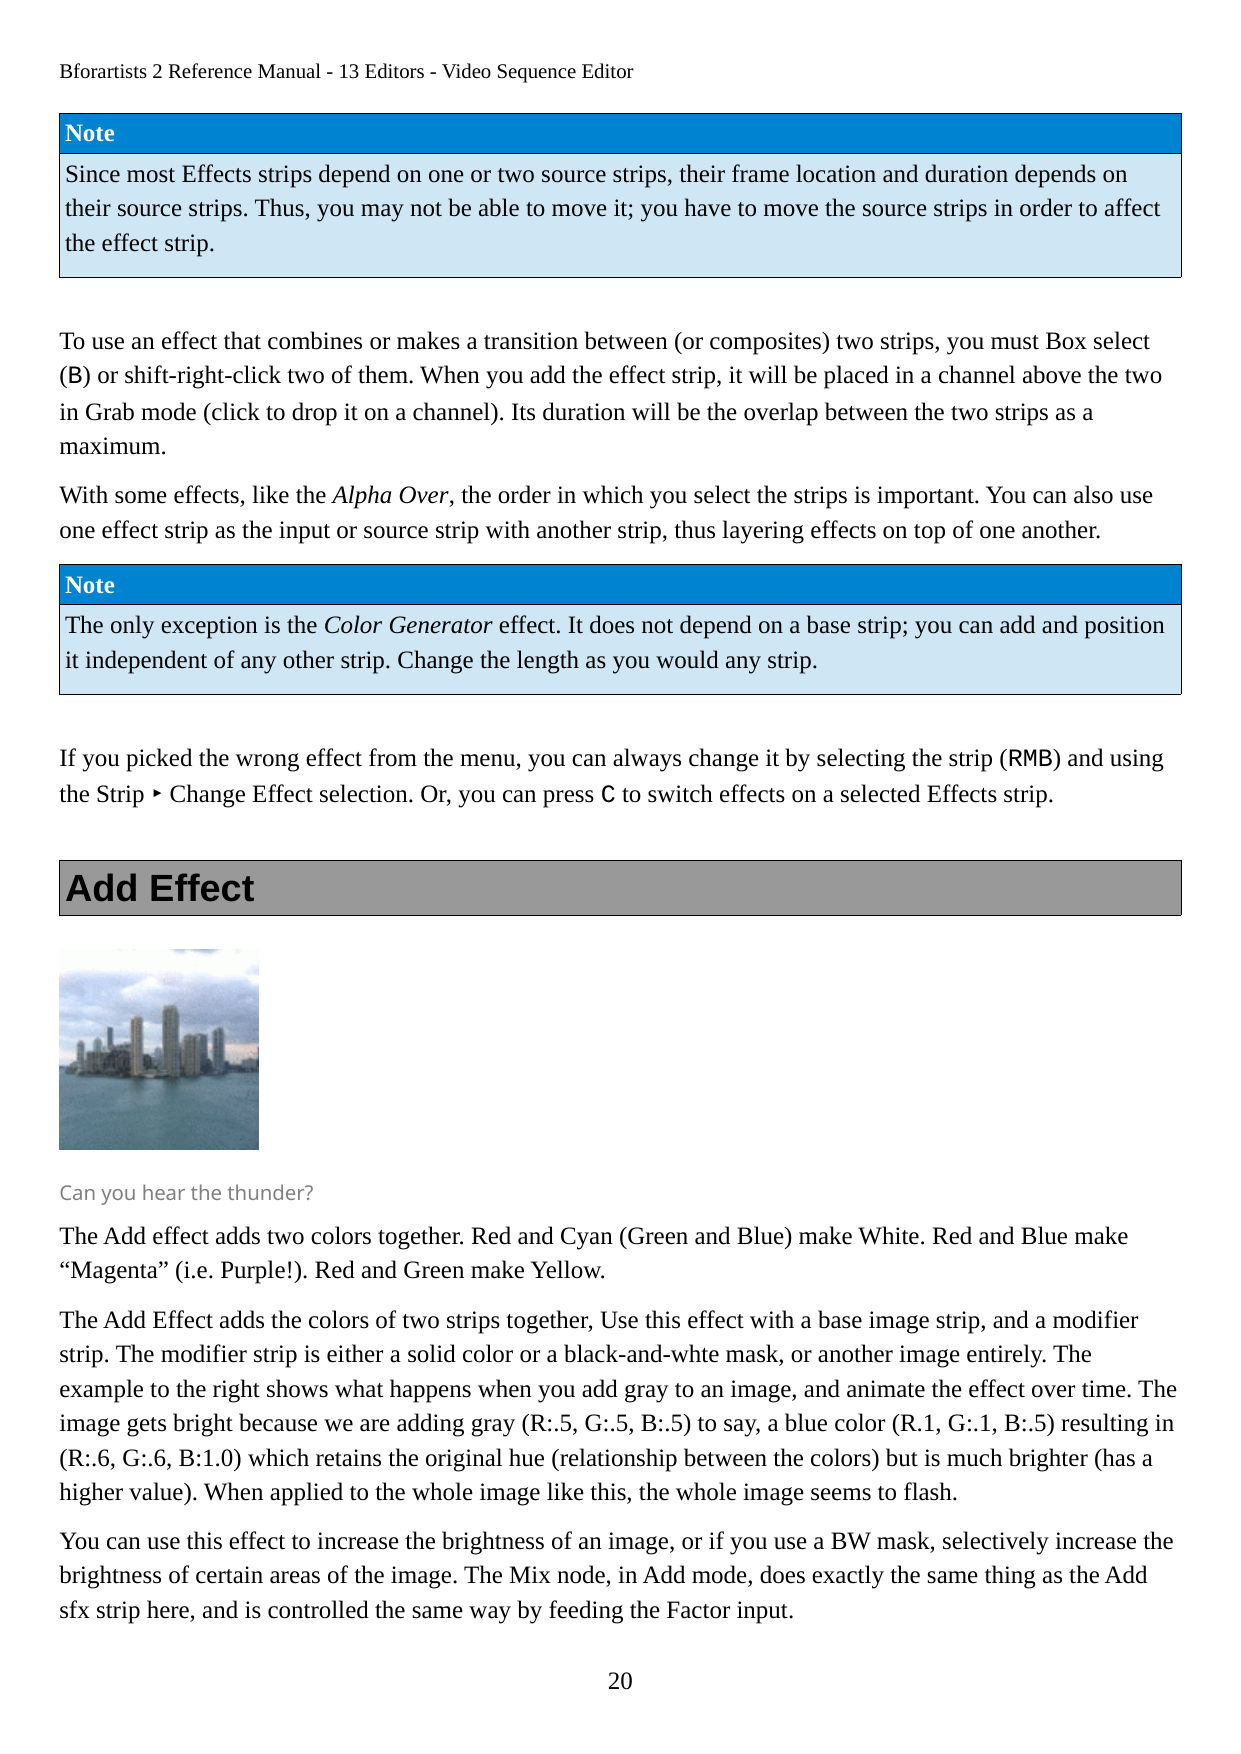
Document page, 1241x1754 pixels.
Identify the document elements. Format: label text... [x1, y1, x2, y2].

table_cell The only exception is the Color Generator effect. It does not depend on a base strip; you can add and position it independent of any other strip. Change the length as you would any strip. [60, 605, 1181, 694]
text Can you hear the thunder? [59, 1175, 1181, 1207]
table_header Note [60, 565, 1181, 604]
text To use an effect that combines or makes a transition between (or composites) two strips, you must Box select (B) or shift-right-click two of them. When you add the effect strip, it will be placed in a channel above the two in Grab mode (click to drop it on a channel). Its duration will be the overlap between the two strips as a maximum. [59, 326, 1181, 460]
text With some effects, like the Alpha Over, the order in which you select the strips is important. You can also use one effect strip as the input or source strip with another strip, thus layering effects on top of one another. [59, 481, 1181, 544]
text The Add Effect adds the colors of two strips together, Use this effect with a base image strip, and a modifier strip. The modifier strip is either a solid color or a black-and-whte mask, or another image entirely. The example to the right shows what happens when you add gray to an image, and animate the effect over time. The image gets bright because we are adding gray (R:.5, G:.5, B:.5) to say, a blue color (R.1, G:.1, B:.5) resulting in (R:.6, G:.6, B:1.0) which retains the original hue (relationship between the colors) but is much brighter (has a higher value). When applied to the whole image like this, the whole image seems to flash. [59, 1305, 1181, 1506]
table_cell Since most Effects strips depend on one or two source strips, their frame location and duration depends on their source strips. Thus, you may not be able to move it; you have to move the source strips in order to affect the effect strip. [60, 154, 1181, 277]
text If you picked the wrong effect from the menu, you can always change it by selecting the strip (RMB) and using the Strip ‣ Change Effect selection. Or, you can press C to switch effects on a selected Effects strip. [59, 743, 1181, 810]
table_header Add Effect [60, 861, 1181, 915]
text The Add effect adds two colors together. Red and Cyan (Green and Blue) make White. Red and Blue make “Magenta” (i.e. Purple!). Red and Green make Yellow. [59, 1221, 1181, 1284]
text You can use this effect to increase the brightness of an image, or if you use a BW mask, selectively increase the brightness of certain areas of the image. The Mix node, in Add mode, does exactly the same thing as the Add sfx strip here, and is controlled the same way by feeding the Factor input. [59, 1526, 1181, 1624]
table_header Note [60, 114, 1181, 153]
picture [59, 949, 259, 1150]
